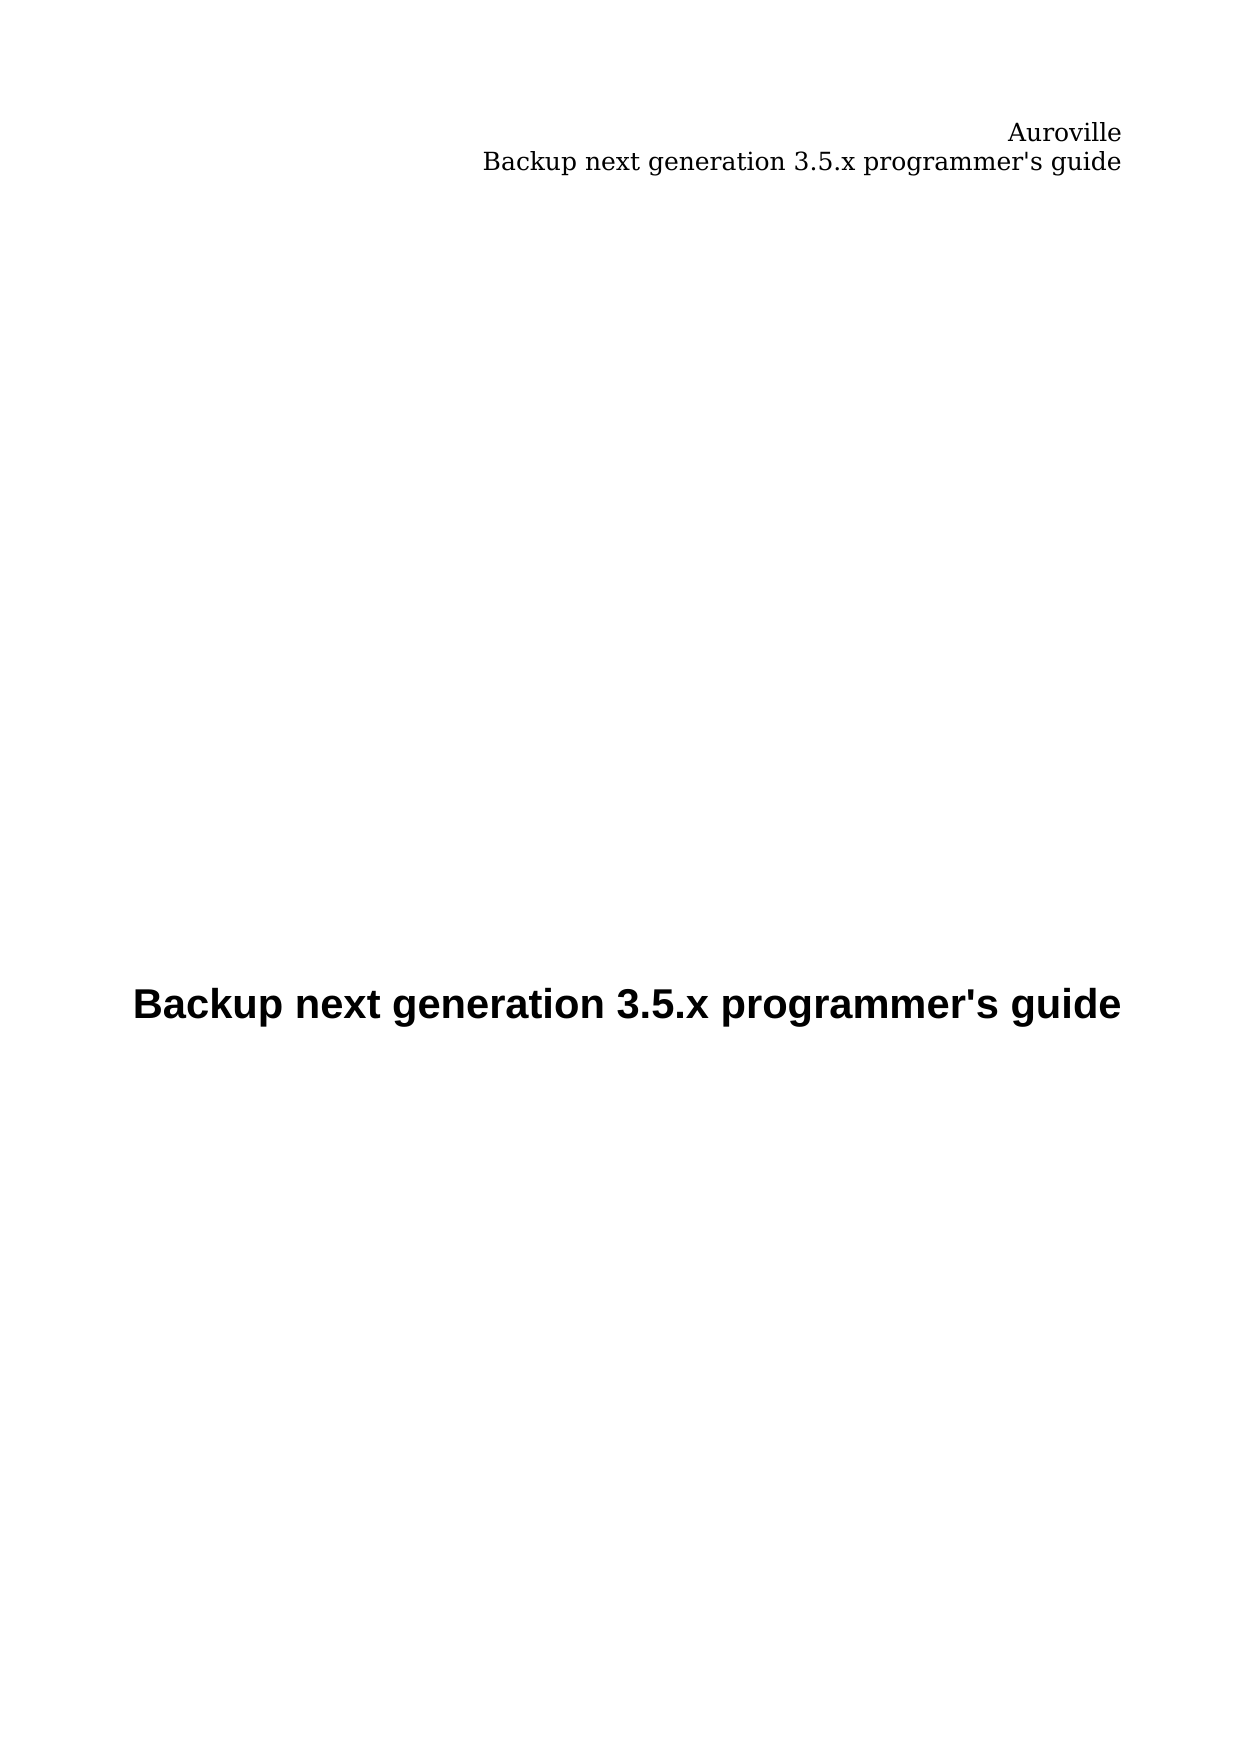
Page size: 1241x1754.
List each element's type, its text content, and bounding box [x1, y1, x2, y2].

text Backup next generation 3.5.x programmer's guide [118, 981, 1122, 1027]
text Auroville Backup next generation 3.5.x programmer's guide [118, 118, 1122, 176]
